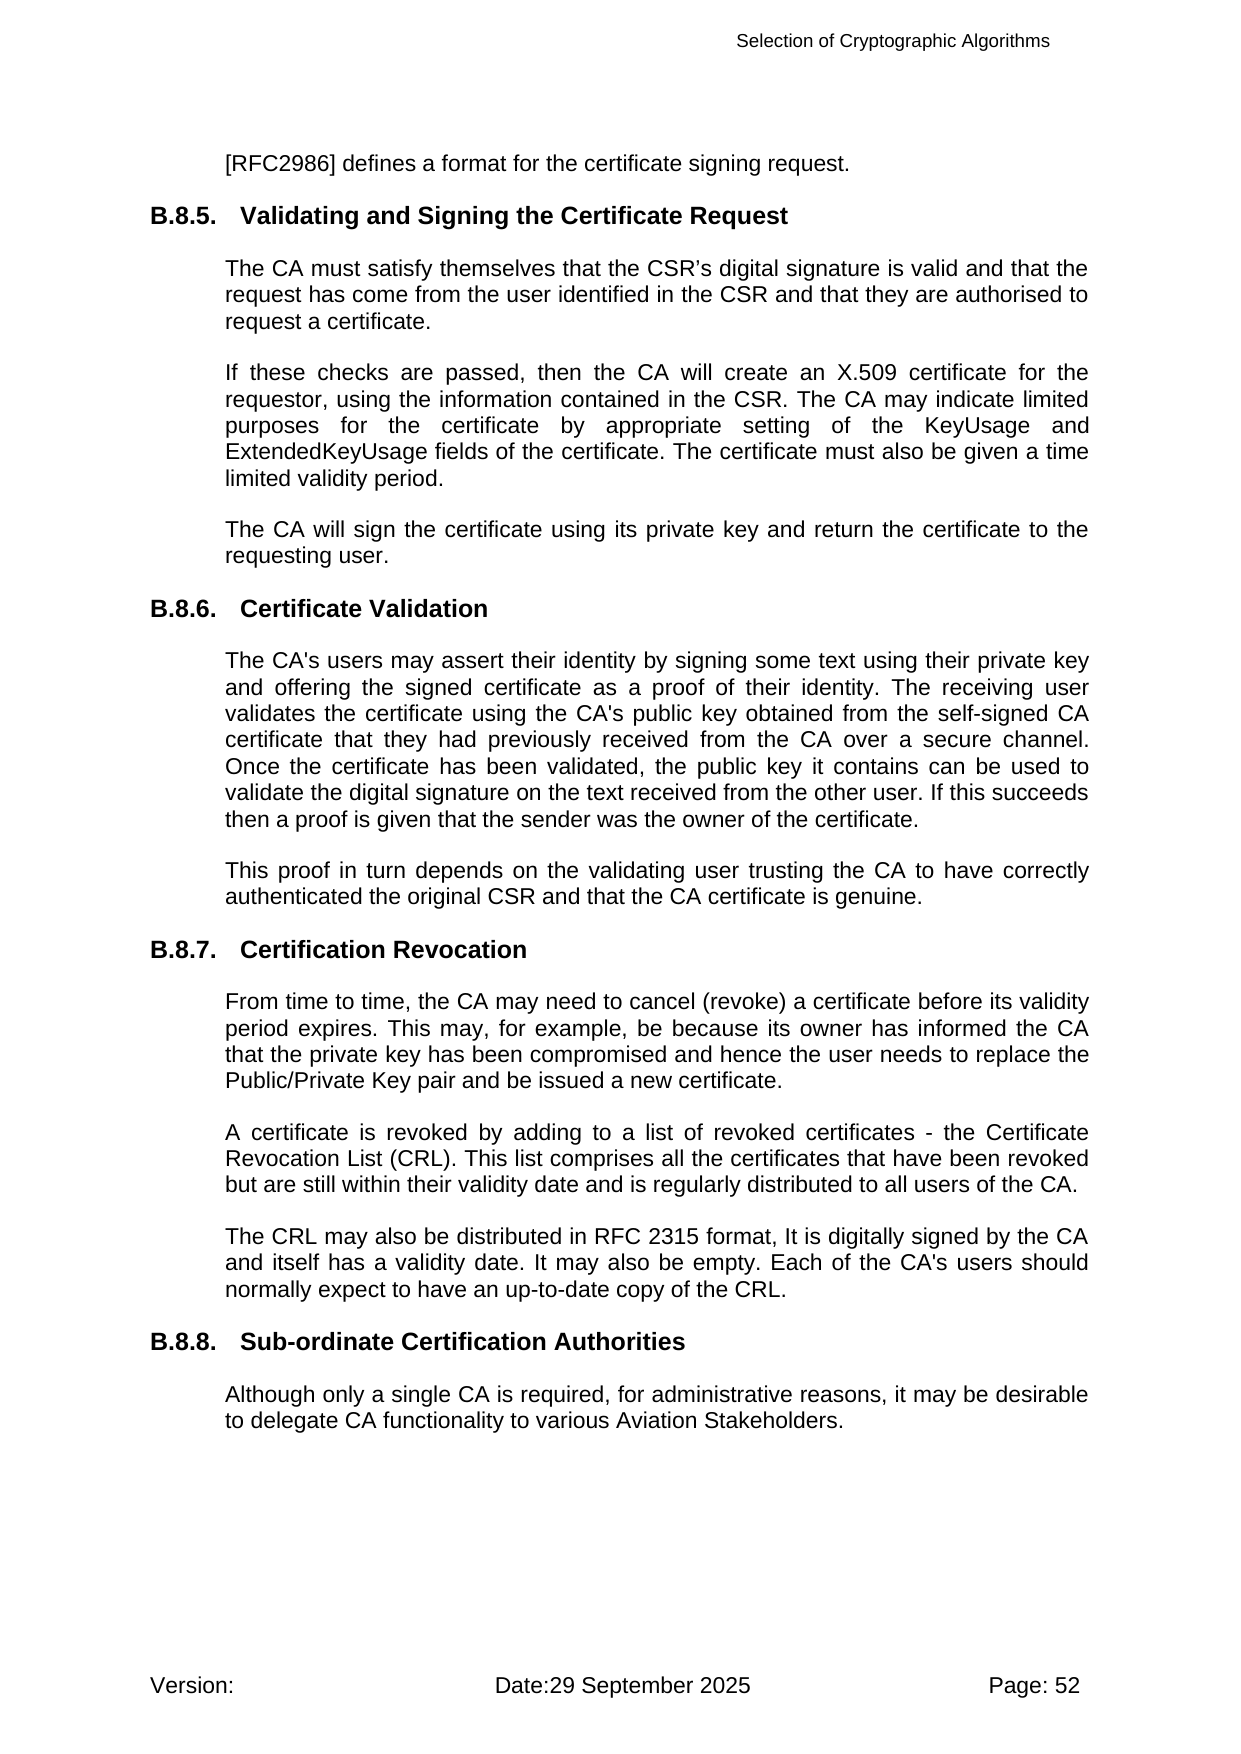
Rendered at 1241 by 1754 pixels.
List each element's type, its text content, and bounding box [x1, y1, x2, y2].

subtitle Certification Revocation [150, 934, 1090, 963]
text The CA will sign the certificate using its private key and return the certificate to the requesting user. [225, 516, 1090, 569]
subtitle Certificate Validation [150, 594, 1090, 622]
text The CA must satisfy themselves that the CSR’s digital signature is valid and that the request has come from the user identified in the CSR and that they are authorised to request a certificate. [225, 255, 1090, 334]
subtitle Validating and Signing the Certificate Request [150, 201, 1090, 230]
text If these checks are passed, then the CA will create an X.509 certificate for the requestor, using the information contained in the CSR. The CA may indicate limited purposes for the certificate by appropriate setting of the KeyUsage and ExtendedKeyUsage fields of the certificate. The certificate must also be given a time limited validity period. [225, 359, 1090, 491]
text [RFC2986] defines a format for the certificate signing request. [225, 150, 1090, 176]
text The CA's users may assert their identity by signing some text using their private key and offering the signed certificate as a proof of their identity. The receiving user validates the certificate using the CA's public key obtained from the self-signed CA certificate that they had previously received from the CA over a secure channel. Once the certificate has been validated, the public key it contains can be used to validate the digital signature on the text received from the other user. If this succeeds then a proof is given that the sender was the owner of the certificate. [225, 647, 1090, 832]
text From time to time, the CA may need to cancel (revoke) a certificate before its validity period expires. This may, for example, be because its owner has informed the CA that the private key has been compromised and hence the user needs to replace the Public/Private Key pair and be issued a new certificate. [225, 988, 1090, 1094]
text Although only a single CA is required, for administrative reasons, it may be desirable to delegate CA functionality to various Aviation Stakeholders. [225, 1381, 1090, 1433]
subtitle Sub-ordinate Certification Authorities [150, 1327, 1090, 1356]
text The CRL may also be distributed in RFC 2315 format, It is digitally signed by the CA and itself has a validity date. It may also be empty. Each of the CA's users should normally expect to have an up-to-date copy of the CRL. [225, 1223, 1090, 1302]
text A certificate is revoked by adding to a list of revoked certificates - the Certificate Revocation List (CRL). This list comprises all the certificates that have been revoked but are still within their validity date and is regularly distributed to all users of the CA. [225, 1119, 1090, 1198]
text This proof in turn depends on the validating user trusting the CA to have correctly authenticated the original CSR and that the CA certificate is genuine. [225, 857, 1090, 909]
